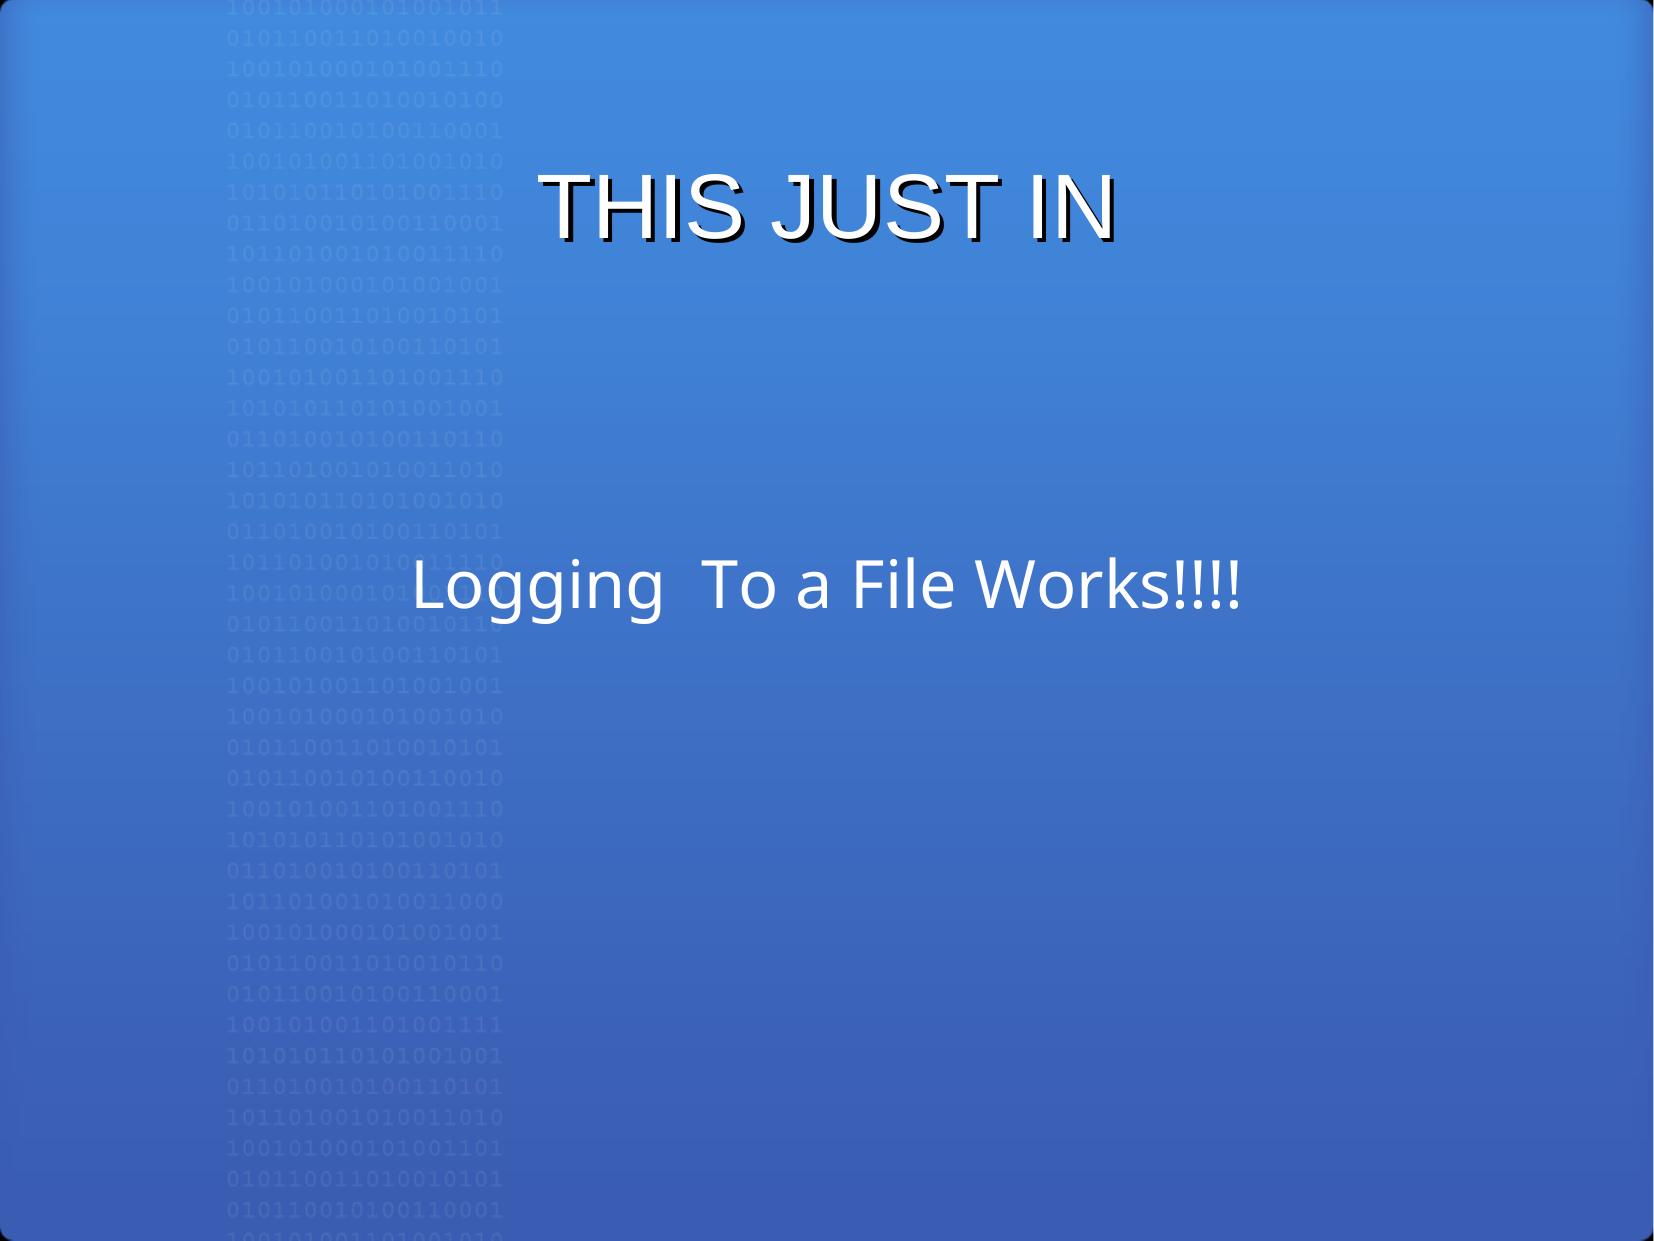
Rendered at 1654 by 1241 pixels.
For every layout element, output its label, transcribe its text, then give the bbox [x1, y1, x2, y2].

subtitle Logging To a File Works!!!! [121, 102, 1534, 1127]
picture [0, 0, 1654, 1241]
